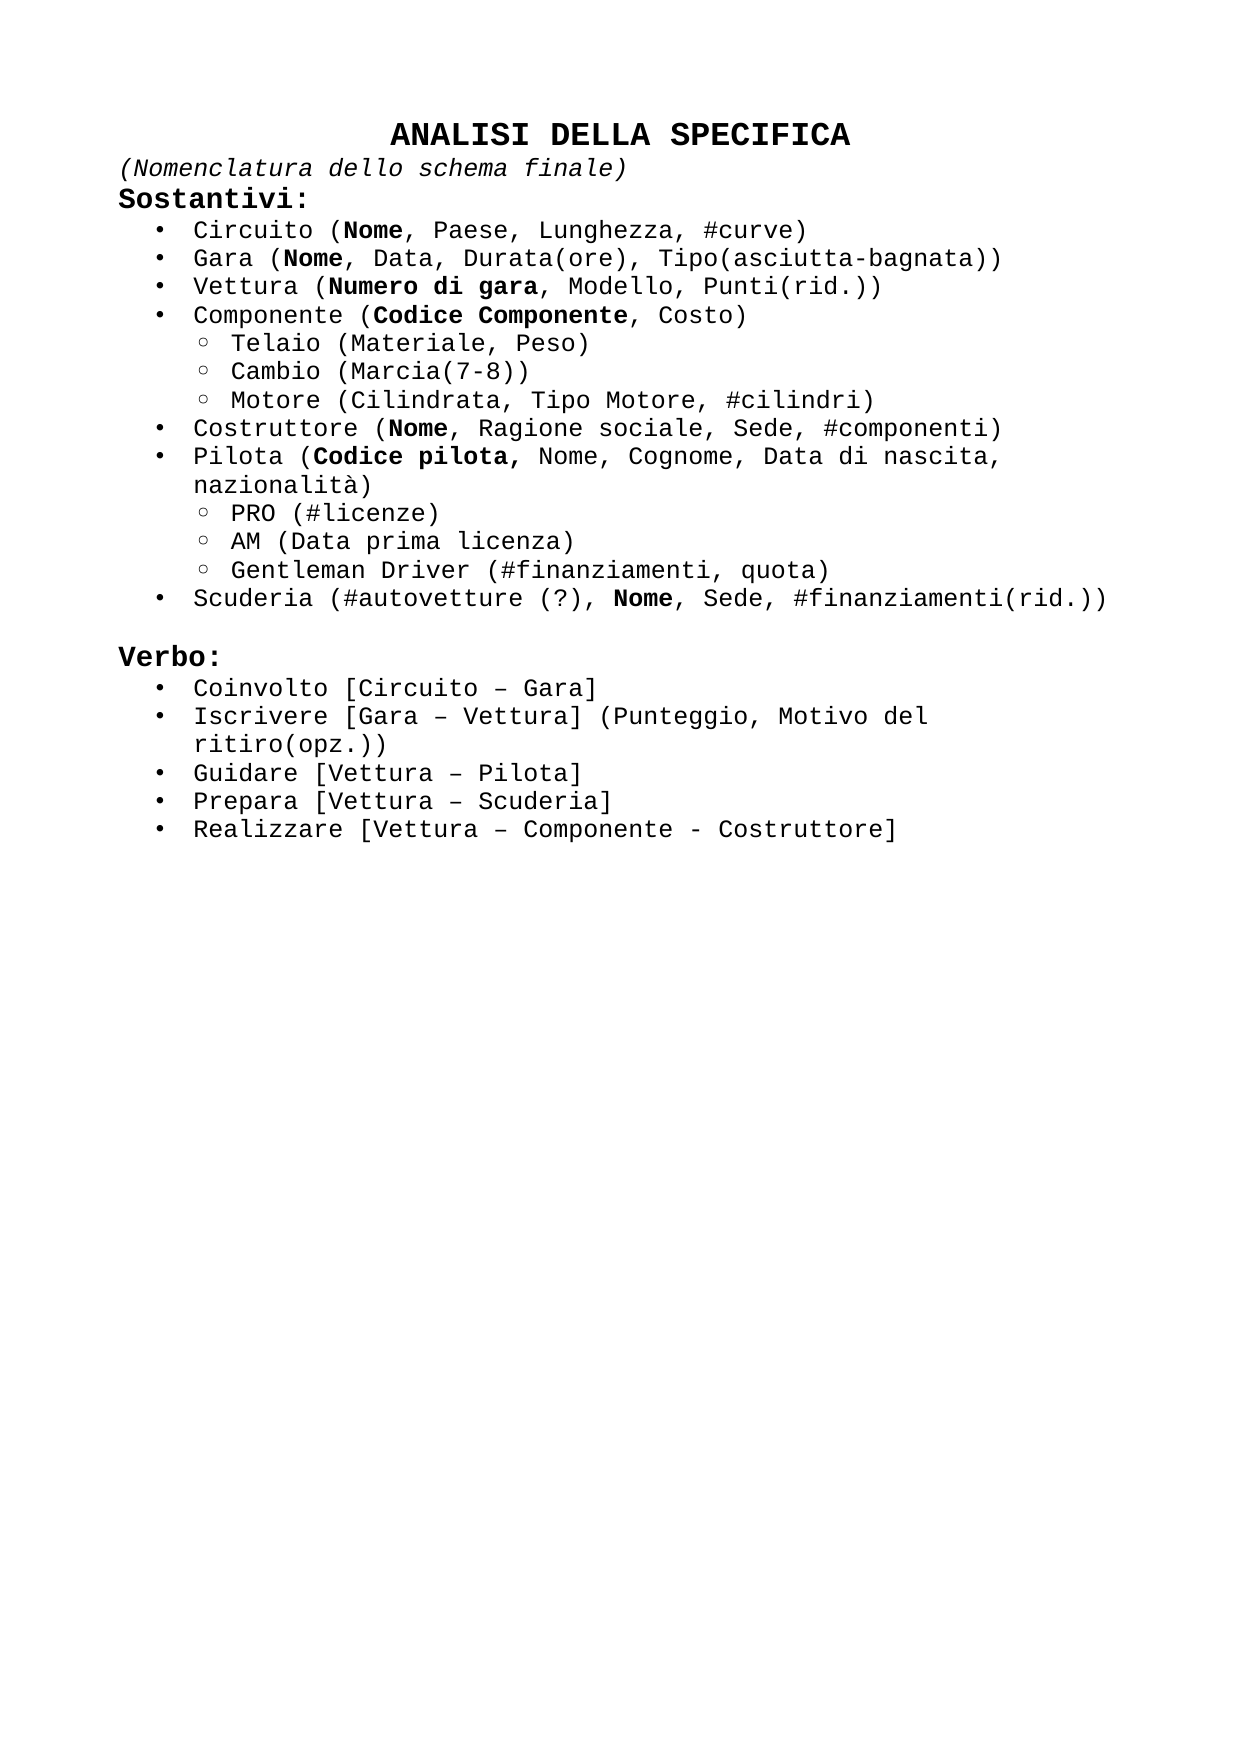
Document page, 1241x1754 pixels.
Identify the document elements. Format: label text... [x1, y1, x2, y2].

list Scuderia (#autovetture (?), Nome, Sede, #finanziamenti(rid.)) [156, 586, 1122, 614]
list Guidare [Vettura – Pilota] [156, 760, 1122, 789]
list Vettura (Numero di gara, Modello, Punti(rid.)) [156, 274, 1122, 302]
text Verbo: [118, 642, 1122, 675]
text (Nomenclatura dello schema finale) [118, 156, 1122, 184]
list AM (Data prima licenza) [193, 529, 1122, 557]
list Cambio (Marcia(7-8)) [193, 359, 1122, 387]
text ANALISI DELLA SPECIFICA [118, 118, 1122, 156]
list PRO (#licenze) [193, 501, 1122, 529]
list Componente (Codice Componente, Costo) [156, 302, 1122, 331]
list Prepara [Vettura – Scuderia] [156, 789, 1122, 817]
list Realizzare [Vettura – Componente - Costruttore] [156, 817, 1122, 845]
list Iscrivere [Gara – Vettura] (Punteggio, Motivo del ritiro(opz.)) [156, 704, 1122, 760]
list Circuito (Nome, Paese, Lunghezza, #curve) [156, 217, 1122, 246]
list Costruttore (Nome, Ragione sociale, Sede, #componenti) [156, 416, 1122, 444]
list Telaio (Materiale, Peso) [193, 331, 1122, 359]
list Coinvolto [Circuito – Gara] [156, 675, 1122, 704]
list Motore (Cilindrata, Tipo Motore, #cilindri) [193, 387, 1122, 416]
list Gentleman Driver (#finanziamenti, quota) [193, 557, 1122, 586]
list Gara (Nome, Data, Durata(ore), Tipo(asciutta-bagnata)) [156, 246, 1122, 274]
text Sostantivi: [118, 184, 1122, 217]
list Pilota (Codice pilota, Nome, Cognome, Data di nascita, nazionalità) [156, 444, 1122, 501]
